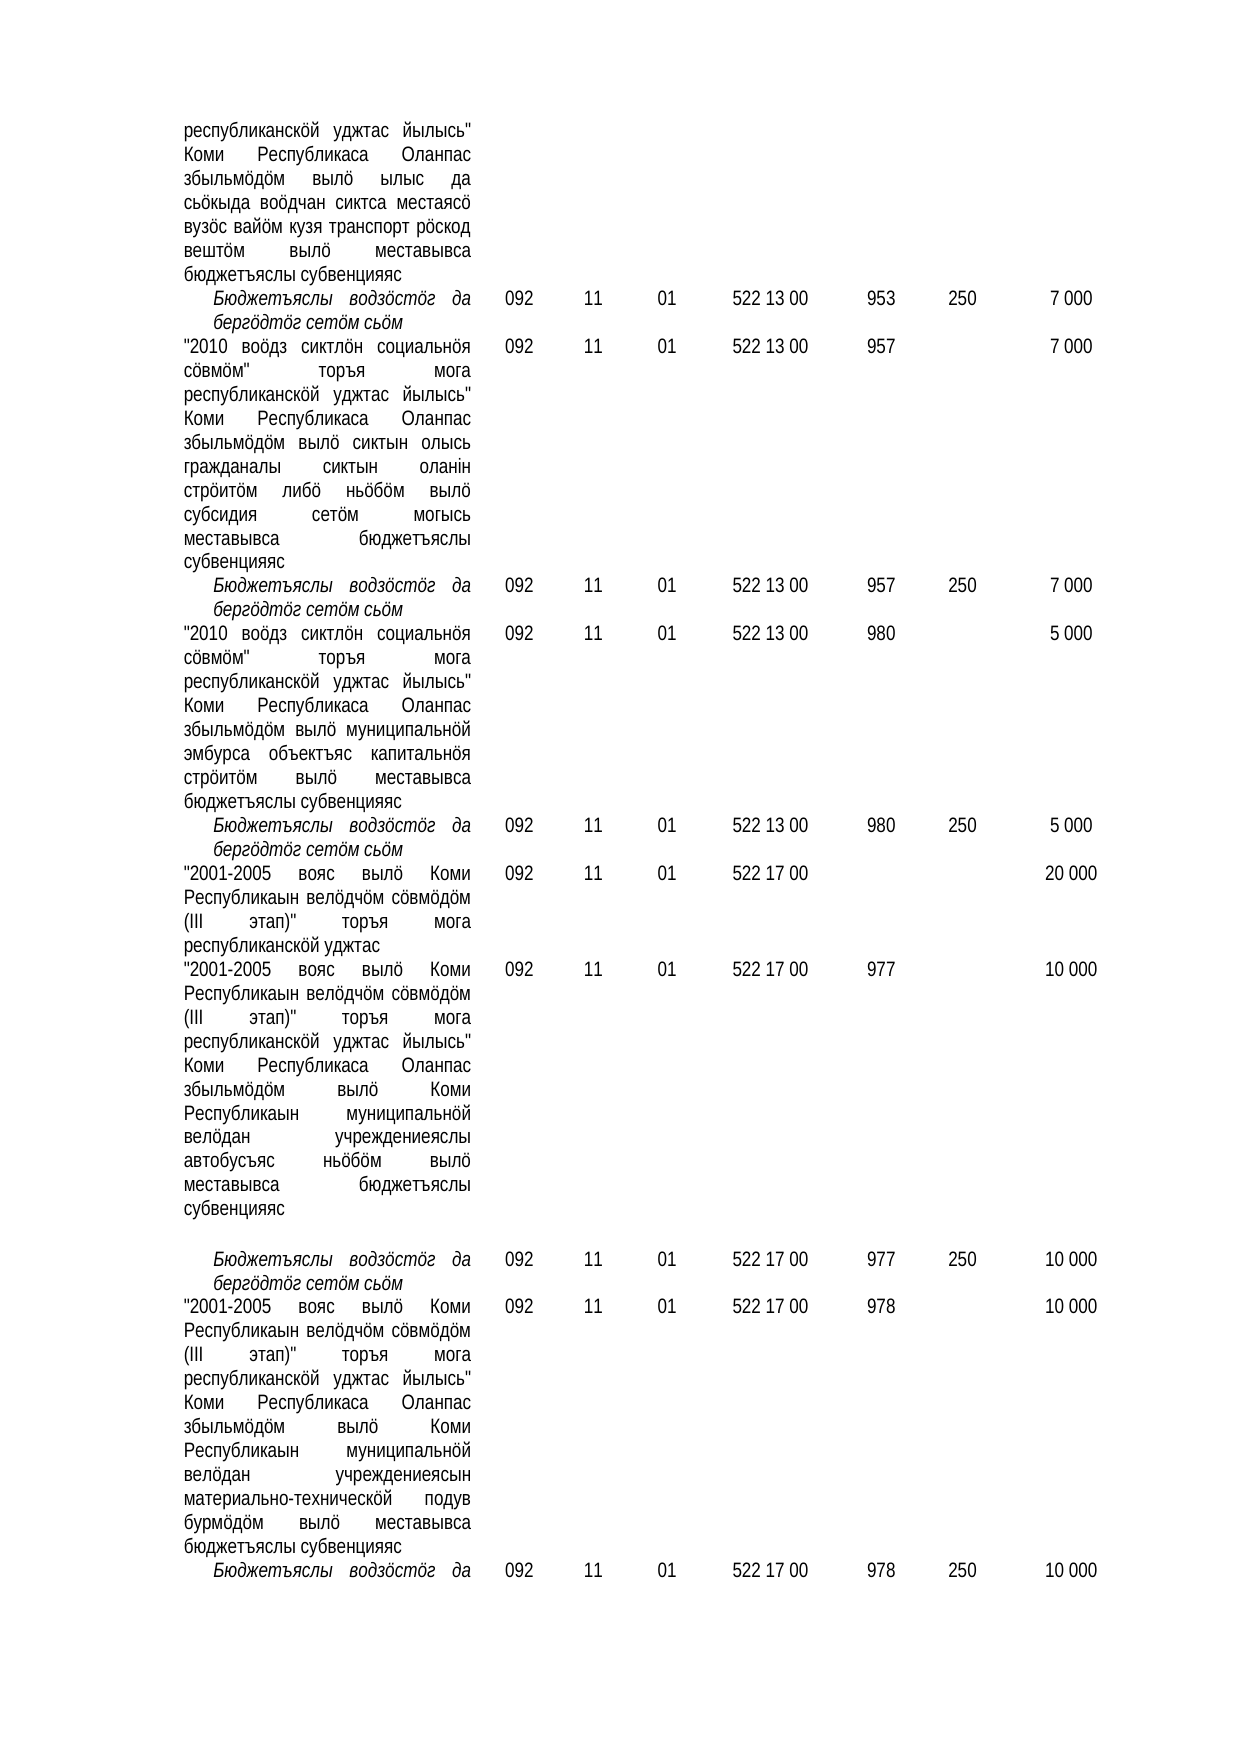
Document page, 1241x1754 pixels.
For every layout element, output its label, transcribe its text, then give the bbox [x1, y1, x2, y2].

table_cell 522 17 00 [704, 1295, 837, 1558]
table_cell [1143, 861, 1217, 957]
table_cell [1143, 334, 1217, 573]
table_cell 522 13 00 [704, 286, 837, 334]
table_cell [1143, 1247, 1217, 1294]
table_cell Бюджетъяслы водзöстöг да [172, 1558, 482, 1584]
table_cell 11 [556, 813, 630, 861]
table_cell [837, 118, 925, 286]
table_cell Бюджетъяслы водзöстöг да бергöдтöг сетöм сьöм [172, 573, 482, 621]
table_cell 11 [556, 286, 630, 334]
table_cell 10 000 [999, 957, 1143, 1220]
table_cell "2001-2005 вояс вылö Коми Республикаын велöдчöм сöвмöдöм (III этап)" торъя мога республиканскöй уджтас йылысь" Коми Республикаса Оланпас збыльмöдöм вылö Коми Республикаын муниципальнöй велöдан учреждениеясын материально-техническöй подув бурмöдöм вылö меставывса бюджетъяслы субвенцияяс [172, 1295, 482, 1558]
table_cell Бюджетъяслы водзöстöг да бергöдтöг сетöм сьöм [172, 1247, 482, 1294]
table_cell 01 [630, 1247, 704, 1294]
table_cell "2001-2005 вояс вылö Коми Республикаын велöдчöм сöвмöдöм (III этап)" торъя мога республиканскöй уджтас [172, 861, 482, 957]
table_cell 092 [482, 286, 556, 334]
table_cell [1143, 1295, 1217, 1558]
table_cell 092 [482, 1247, 556, 1294]
table_cell "2010 воöдз сиктлöн социальнöя сöвмöм" торъя мога республиканскöй уджтас йылысь" Коми Республикаса Оланпас збыльмöдöм вылö сиктын олысь гражданалы сиктын оланiн стрöитöм либö ньöбöм вылö субсидия сетöм могысь меставывса бюджетъяслы субвенцияяс [172, 334, 482, 573]
table_cell 522 13 00 [704, 621, 837, 813]
table_cell [837, 1220, 925, 1247]
table_cell [1143, 118, 1217, 286]
table_cell 10 000 [999, 1295, 1143, 1558]
table_cell 11 [556, 621, 630, 813]
table_cell 980 [837, 813, 925, 861]
table_cell [999, 1220, 1143, 1247]
table_cell [482, 118, 556, 286]
table_cell 01 [630, 861, 704, 957]
table_cell "2010 воöдз сиктлöн социальнöя сöвмöм" торъя мога республиканскöй уджтас йылысь" Коми Республикаса Оланпас збыльмöдöм вылö муниципальнöй эмбурса объектъяс капитальнöя стрöитöм вылö меставывса бюджетъяслы субвенцияяс [172, 621, 482, 813]
table_cell 11 [556, 1558, 630, 1584]
table_cell [1143, 1558, 1217, 1584]
table_cell 01 [630, 286, 704, 334]
table_cell 978 [837, 1295, 925, 1558]
table_cell [630, 118, 704, 286]
table_cell 977 [837, 957, 925, 1220]
table_cell "2001-2005 вояс вылö Коми Республикаын велöдчöм сöвмöдöм (III этап)" торъя мога республиканскöй уджтас йылысь" Коми Республикаса Оланпас збыльмöдöм вылö Коми Республикаын муниципальнöй велöдан учреждениеяслы автобусъяс ньöбöм вылö меставывса бюджетъяслы субвенцияяс [172, 957, 482, 1220]
table_cell 01 [630, 1558, 704, 1584]
table_cell 957 [837, 573, 925, 621]
table_cell [999, 118, 1143, 286]
table_cell 957 [837, 334, 925, 573]
table_cell Бюджетъяслы водзöстöг да бергöдтöг сетöм сьöм [172, 286, 482, 334]
table_cell 980 [837, 621, 925, 813]
table_cell 092 [482, 813, 556, 861]
table_cell [1143, 1220, 1217, 1247]
table_cell [925, 334, 999, 573]
table_cell 11 [556, 573, 630, 621]
table_cell 522 13 00 [704, 813, 837, 861]
table_cell [837, 861, 925, 957]
table_cell [556, 1220, 630, 1247]
table_cell [925, 1220, 999, 1247]
table_cell [1143, 573, 1217, 621]
table_cell 11 [556, 334, 630, 573]
table_cell 10 000 [999, 1247, 1143, 1294]
table_cell 978 [837, 1558, 925, 1584]
table_cell 522 17 00 [704, 957, 837, 1220]
table_cell [1143, 286, 1217, 334]
table_cell [704, 1220, 837, 1247]
table_cell [925, 621, 999, 813]
table_cell республиканскöй уджтас йылысь" Коми Республикаса Оланпас збыльмöдöм вылö ылыс да сьöкыда воöдчан сиктса местаясö вузöс вайöм кузя транспорт рöскод вештöм вылö меставывса бюджетъяслы субвенцияяс [172, 118, 482, 286]
table_cell 5 000 [999, 621, 1143, 813]
table_cell 7 000 [999, 573, 1143, 621]
table_cell 11 [556, 957, 630, 1220]
table_cell 092 [482, 573, 556, 621]
table_cell 01 [630, 813, 704, 861]
table_cell [630, 1220, 704, 1247]
table_cell [172, 1220, 482, 1247]
table_cell 7 000 [999, 286, 1143, 334]
table_cell 01 [630, 573, 704, 621]
table_cell 11 [556, 1247, 630, 1294]
table_cell 5 000 [999, 813, 1143, 861]
table_cell [925, 957, 999, 1220]
table_cell 01 [630, 334, 704, 573]
table_cell 522 17 00 [704, 861, 837, 957]
table_cell [925, 1295, 999, 1558]
table_cell 10 000 [999, 1558, 1143, 1584]
table_cell 092 [482, 1295, 556, 1558]
table_cell 250 [925, 1558, 999, 1584]
table_cell 11 [556, 1295, 630, 1558]
table_cell 092 [482, 861, 556, 957]
table_cell [925, 861, 999, 957]
table_cell 01 [630, 1295, 704, 1558]
table_cell [1143, 621, 1217, 813]
table_cell 092 [482, 621, 556, 813]
table_cell 250 [925, 1247, 999, 1294]
table_cell 092 [482, 957, 556, 1220]
table_cell [704, 118, 837, 286]
table_cell 522 13 00 [704, 334, 837, 573]
table_cell [556, 118, 630, 286]
table_cell Бюджетъяслы водзöстöг да бергöдтöг сетöм сьöм [172, 813, 482, 861]
table_cell 01 [630, 957, 704, 1220]
table_cell 522 17 00 [704, 1558, 837, 1584]
table_cell 250 [925, 573, 999, 621]
table_cell [482, 1220, 556, 1247]
table_cell 522 13 00 [704, 573, 837, 621]
table_cell 522 17 00 [704, 1247, 837, 1294]
table_cell 953 [837, 286, 925, 334]
table_cell 11 [556, 861, 630, 957]
table_cell 7 000 [999, 334, 1143, 573]
table_cell [1143, 957, 1217, 1220]
table_cell 092 [482, 1558, 556, 1584]
table_cell 250 [925, 813, 999, 861]
table_cell [1143, 813, 1217, 861]
table_cell 977 [837, 1247, 925, 1294]
table_cell 01 [630, 621, 704, 813]
table_cell 250 [925, 286, 999, 334]
table_cell 20 000 [999, 861, 1143, 957]
table_cell 092 [482, 334, 556, 573]
table_cell [925, 118, 999, 286]
